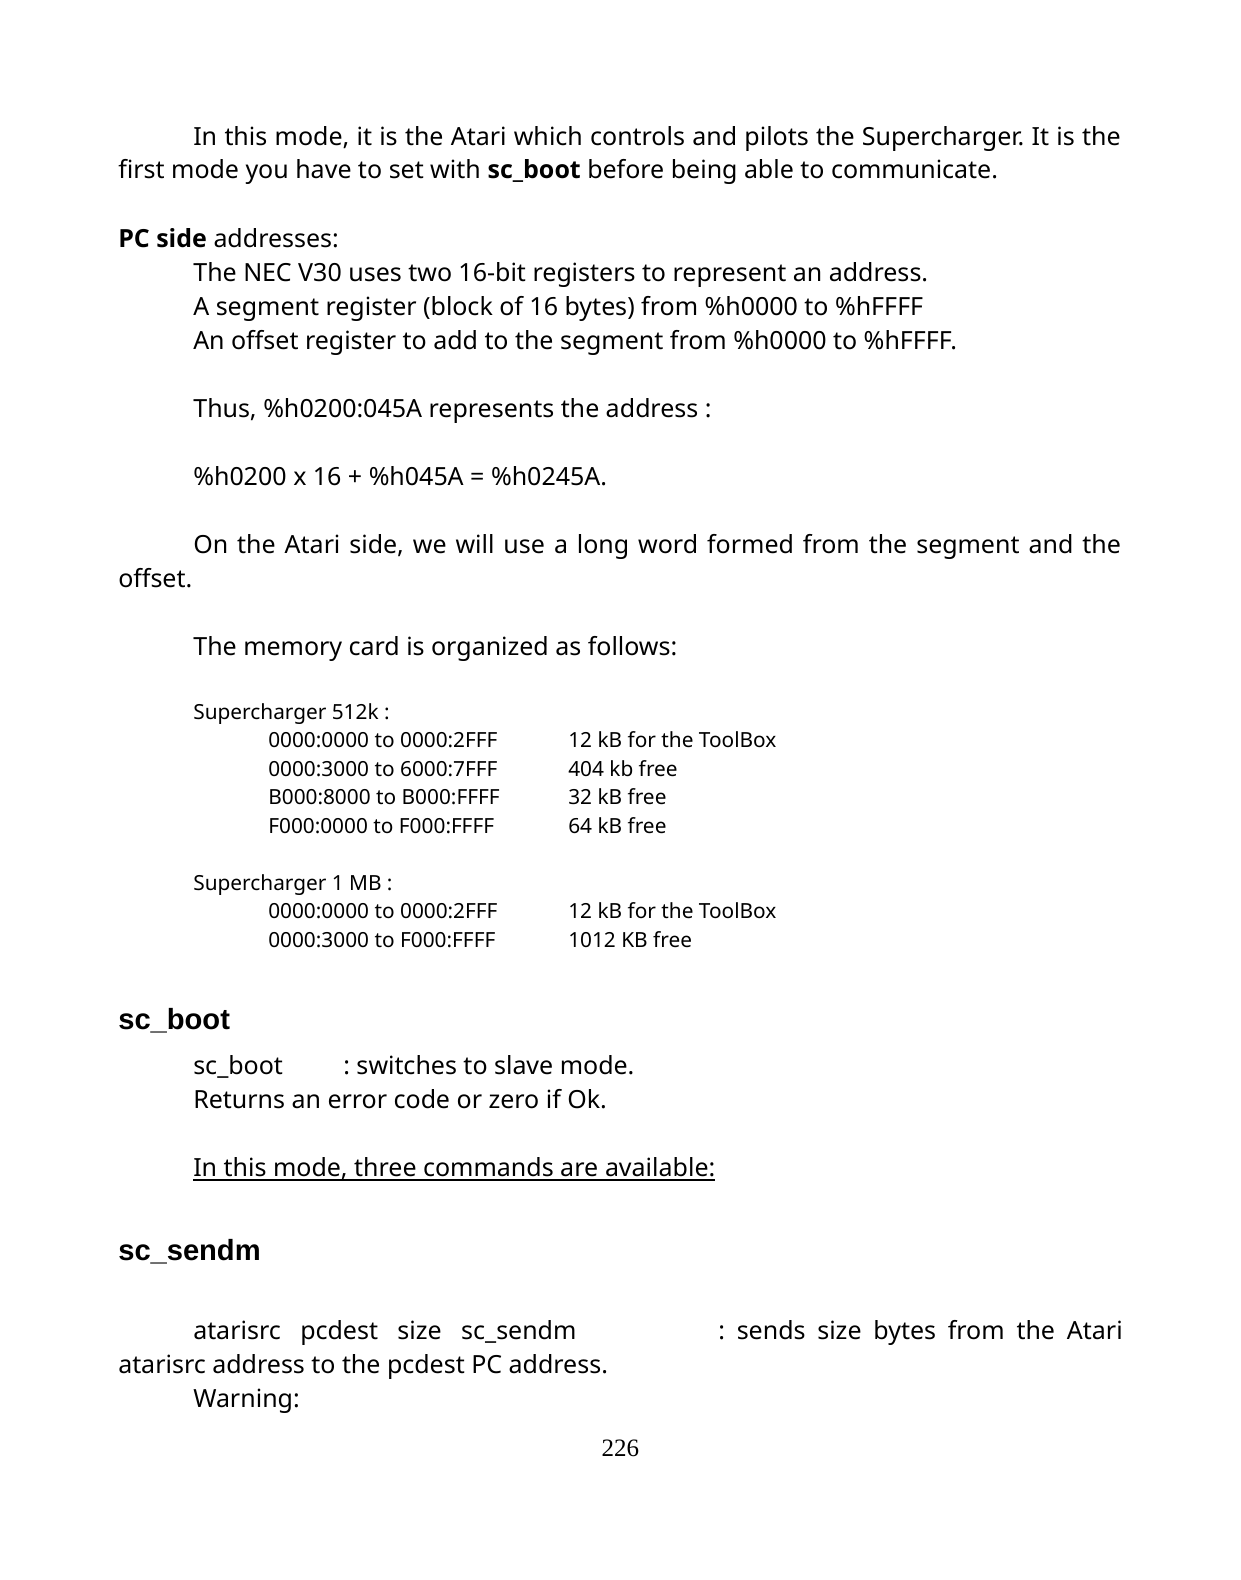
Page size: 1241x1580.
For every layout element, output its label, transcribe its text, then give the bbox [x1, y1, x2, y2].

text F000:0000 to F000:FFFF 64 kB free [118, 811, 1123, 839]
text In this mode, three commands are available: [118, 1150, 1123, 1184]
text An offset register to add to the segment from %h0000 to %hFFFF. [118, 322, 1123, 357]
subtitle sc_sendm [118, 1233, 1122, 1266]
text A segment register (block of 16 bytes) from %h0000 to %hFFFF [118, 288, 1123, 322]
text B000:8000 to B000:FFFF 32 kB free [118, 782, 1123, 811]
text 0000:0000 to 0000:2FFF 12 kB for the ToolBox [118, 896, 1123, 925]
text 0000:0000 to 0000:2FFF 12 kB for the ToolBox [118, 726, 1123, 754]
text sc_boot : switches to slave mode. [118, 1048, 1123, 1082]
text PC side addresses: [118, 220, 1123, 254]
text In this mode, it is the Atari which controls and pilots the Supercharger. It is the first mode you have to set with sc_boot before being able to communicate. [118, 118, 1123, 186]
text The NEC V30 uses two 16-bit registers to represent an address. [118, 254, 1123, 288]
text Supercharger 1 MB : [118, 868, 1123, 896]
text On the Atari side, we will use a long word formed from the segment and the offset. [118, 527, 1123, 595]
text 0000:3000 to 6000:7FFF 404 kb free [118, 754, 1123, 782]
subtitle sc_boot [118, 1002, 1122, 1035]
text atarisrc pcdest size sc_sendm : sends size bytes from the Atari atarisrc address to the pcdest PC address. [118, 1313, 1123, 1381]
text %h0200 x 16 + %h045A = %h0245A. [118, 459, 1123, 493]
text Supercharger 512k : [118, 697, 1123, 726]
text Thus, %h0200:045A represents the address : [118, 391, 1123, 425]
text Returns an error code or zero if Ok. [118, 1082, 1123, 1116]
text Warning: [118, 1381, 1123, 1415]
text The memory card is organized as follows: [118, 629, 1123, 663]
text 0000:3000 to F000:FFFF 1012 KB free [118, 925, 1123, 953]
